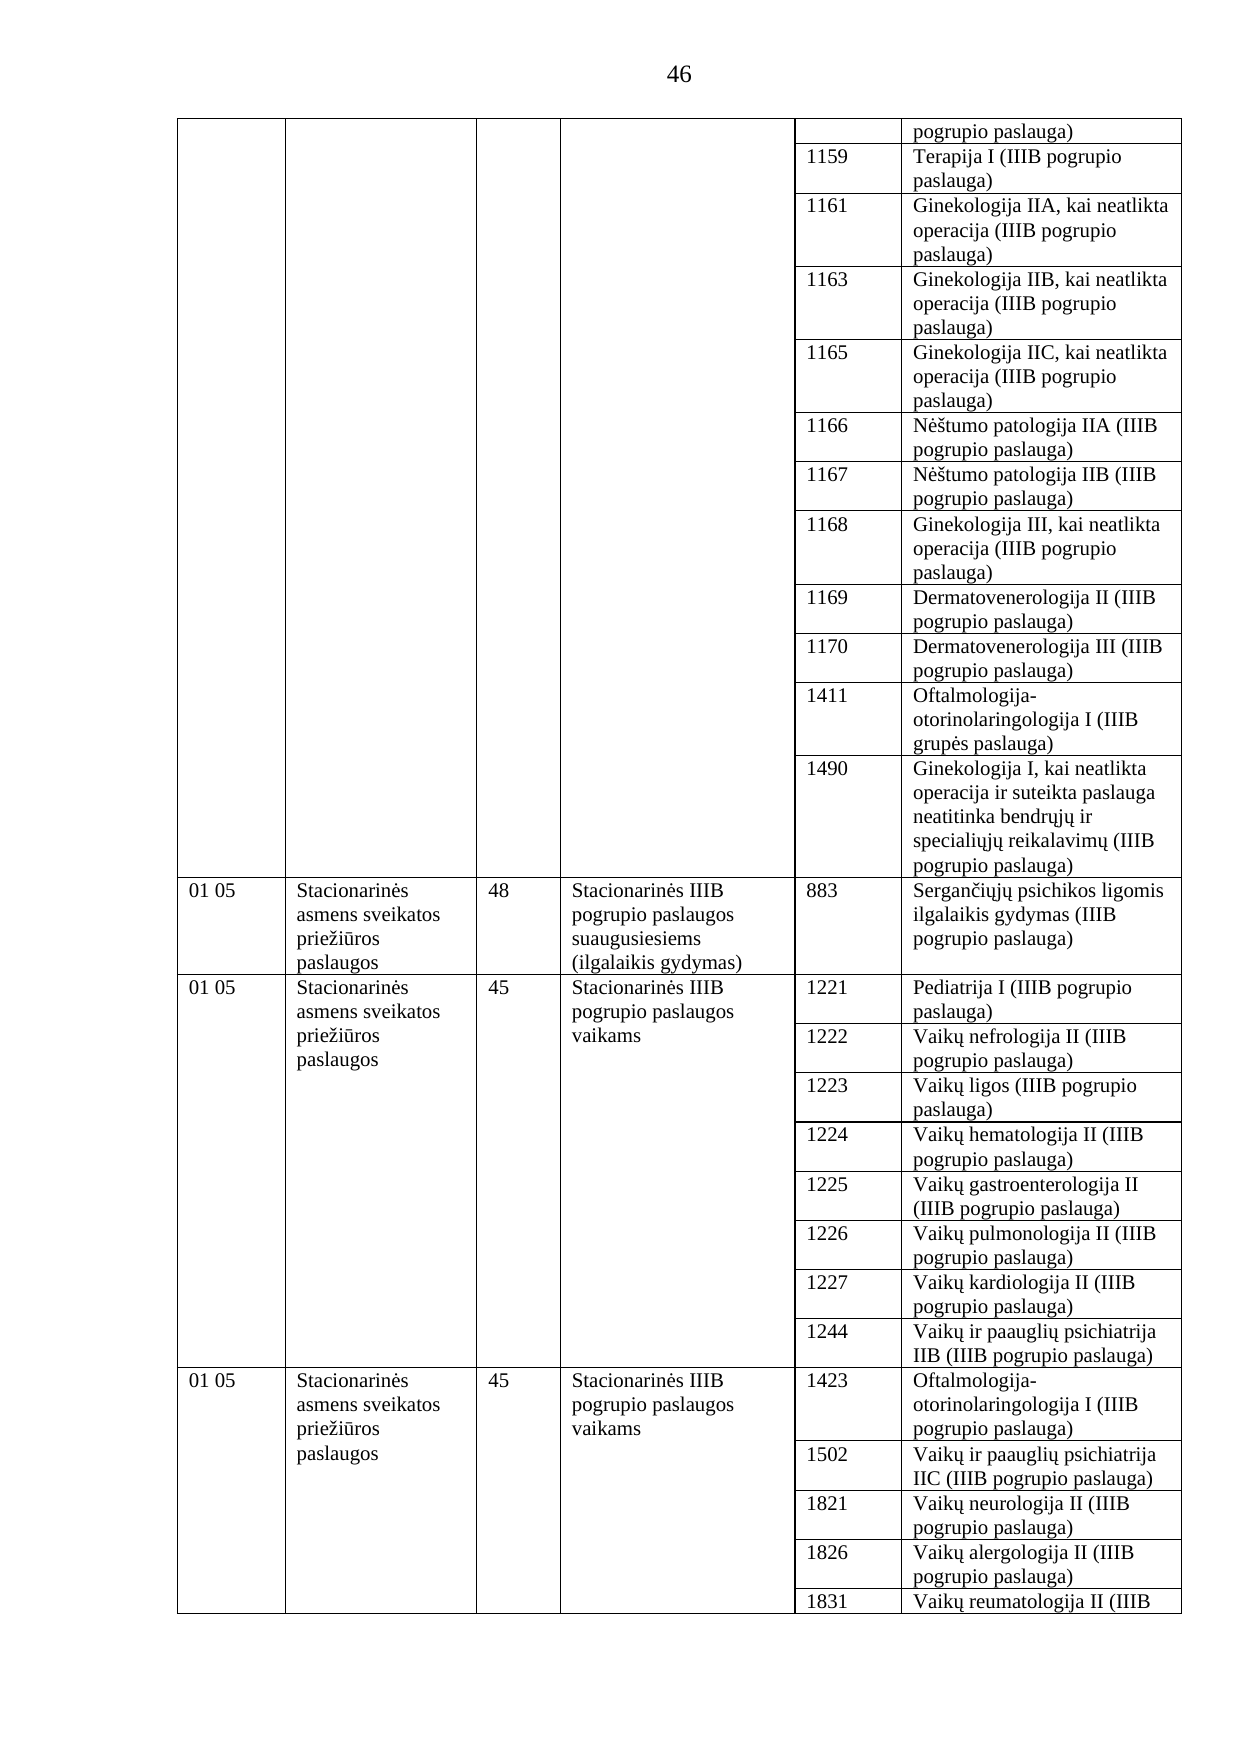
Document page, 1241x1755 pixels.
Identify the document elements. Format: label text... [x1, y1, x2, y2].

table_cell Ginekologija IIC, kai neatlikta operacija (IIIB pogrupio paslauga) [902, 340, 1181, 412]
table_cell [477, 119, 560, 877]
table_cell 1169 [796, 585, 901, 633]
table_cell Stacionarinės asmens sveikatos priežiūros paslaugos [286, 1368, 476, 1613]
table_cell Stacionarinės asmens sveikatos priežiūros paslaugos [286, 975, 476, 1367]
table_cell Vaikų ir paauglių psichiatrija IIB (IIIB pogrupio paslauga) [902, 1319, 1181, 1367]
table_cell 1224 [796, 1123, 901, 1171]
table_cell 1226 [796, 1221, 901, 1269]
table_cell 1826 [796, 1540, 901, 1588]
table_cell Vaikų gastroenterologija II (IIIB pogrupio paslauga) [902, 1172, 1181, 1220]
table_cell 1244 [796, 1319, 901, 1367]
table_cell Dermatovenerologija III (IIIB pogrupio paslauga) [902, 634, 1181, 682]
table_cell Stacionarinės IIIB pogrupio paslaugos suaugusiesiems (ilgalaikis gydymas) [561, 878, 794, 974]
table_cell 1168 [796, 511, 901, 584]
table_cell 1159 [796, 144, 901, 192]
table_cell Vaikų reumatologija II (IIIB [902, 1589, 1181, 1613]
table_cell 1411 [796, 683, 901, 755]
table_cell Dermatovenerologija II (IIIB pogrupio paslauga) [902, 585, 1181, 633]
table_cell Vaikų pulmonologija II (IIIB pogrupio paslauga) [902, 1221, 1181, 1269]
table_cell 1170 [796, 634, 901, 682]
table_cell 1165 [796, 340, 901, 412]
table_cell Stacionarinės asmens sveikatos priežiūros paslaugos [286, 878, 476, 974]
table_cell Oftalmologija-otorinolaringologija I (IIIB pogrupio paslauga) [902, 1368, 1181, 1440]
table_cell Ginekologija IIB, kai neatlikta operacija (IIIB pogrupio paslauga) [902, 267, 1181, 339]
table_cell Oftalmologija-otorinolaringologija I (IIIB grupės paslauga) [902, 683, 1181, 755]
table_cell 1167 [796, 462, 901, 510]
table_cell 1821 [796, 1491, 901, 1539]
table_cell Stacionarinės IIIB pogrupio paslaugos vaikams [561, 1368, 794, 1613]
table_cell 1161 [796, 194, 901, 266]
table_cell [286, 119, 476, 877]
table_cell Stacionarinės IIIB pogrupio paslaugos vaikams [561, 975, 794, 1367]
table_cell Vaikų hematologija II (IIIB pogrupio paslauga) [902, 1123, 1181, 1171]
table_cell 45 [477, 1368, 560, 1613]
table_cell pogrupio paslauga) [902, 119, 1181, 143]
table_cell 1423 [796, 1368, 901, 1440]
table_cell 45 [477, 975, 560, 1367]
table_cell Vaikų neurologija II (IIIB pogrupio paslauga) [902, 1491, 1181, 1539]
table_cell 1831 [796, 1589, 901, 1613]
table_cell Ginekologija IIA, kai neatlikta operacija (IIIB pogrupio paslauga) [902, 194, 1181, 266]
table_cell Nėštumo patologija IIA (IIIB pogrupio paslauga) [902, 413, 1181, 461]
table_cell Vaikų ir paauglių psichiatrija IIC (IIIB pogrupio paslauga) [902, 1441, 1181, 1489]
table_cell 01 05 [178, 975, 285, 1367]
table_cell [178, 119, 285, 877]
table_cell 48 [477, 878, 560, 974]
table_cell 1166 [796, 413, 901, 461]
table_cell Nėštumo patologija IIB (IIIB pogrupio paslauga) [902, 462, 1181, 510]
table_cell 1163 [796, 267, 901, 339]
table_cell Vaikų kardiologija II (IIIB pogrupio paslauga) [902, 1270, 1181, 1318]
table_cell 1490 [796, 756, 901, 877]
table_cell Pediatrija I (IIIB pogrupio paslauga) [902, 975, 1181, 1023]
table_cell 1502 [796, 1441, 901, 1489]
table_cell 01 05 [178, 1368, 285, 1613]
table_cell Vaikų alergologija II (IIIB pogrupio paslauga) [902, 1540, 1181, 1588]
table_cell Ginekologija III, kai neatlikta operacija (IIIB pogrupio paslauga) [902, 511, 1181, 584]
table_cell Sergančiųjų psichikos ligomis ilgalaikis gydymas (IIIB pogrupio paslauga) [902, 878, 1181, 974]
table_cell [561, 119, 794, 877]
table_cell 1227 [796, 1270, 901, 1318]
table_cell Terapija I (IIIB pogrupio paslauga) [902, 144, 1181, 192]
table_cell 1223 [796, 1073, 901, 1121]
table_cell 01 05 [178, 878, 285, 974]
table_cell Vaikų nefrologija II (IIIB pogrupio paslauga) [902, 1024, 1181, 1072]
table_cell Vaikų ligos (IIIB pogrupio paslauga) [902, 1073, 1181, 1121]
table_cell 1221 [796, 975, 901, 1023]
table_cell Ginekologija I, kai neatlikta operacija ir suteikta paslauga neatitinka bendrųjų ir specialiųjų reikalavimų (IIIB pogrupio paslauga) [902, 756, 1181, 877]
table_cell 883 [796, 878, 901, 974]
table_cell 1225 [796, 1172, 901, 1220]
table_cell 1222 [796, 1024, 901, 1072]
table_cell [796, 119, 901, 143]
